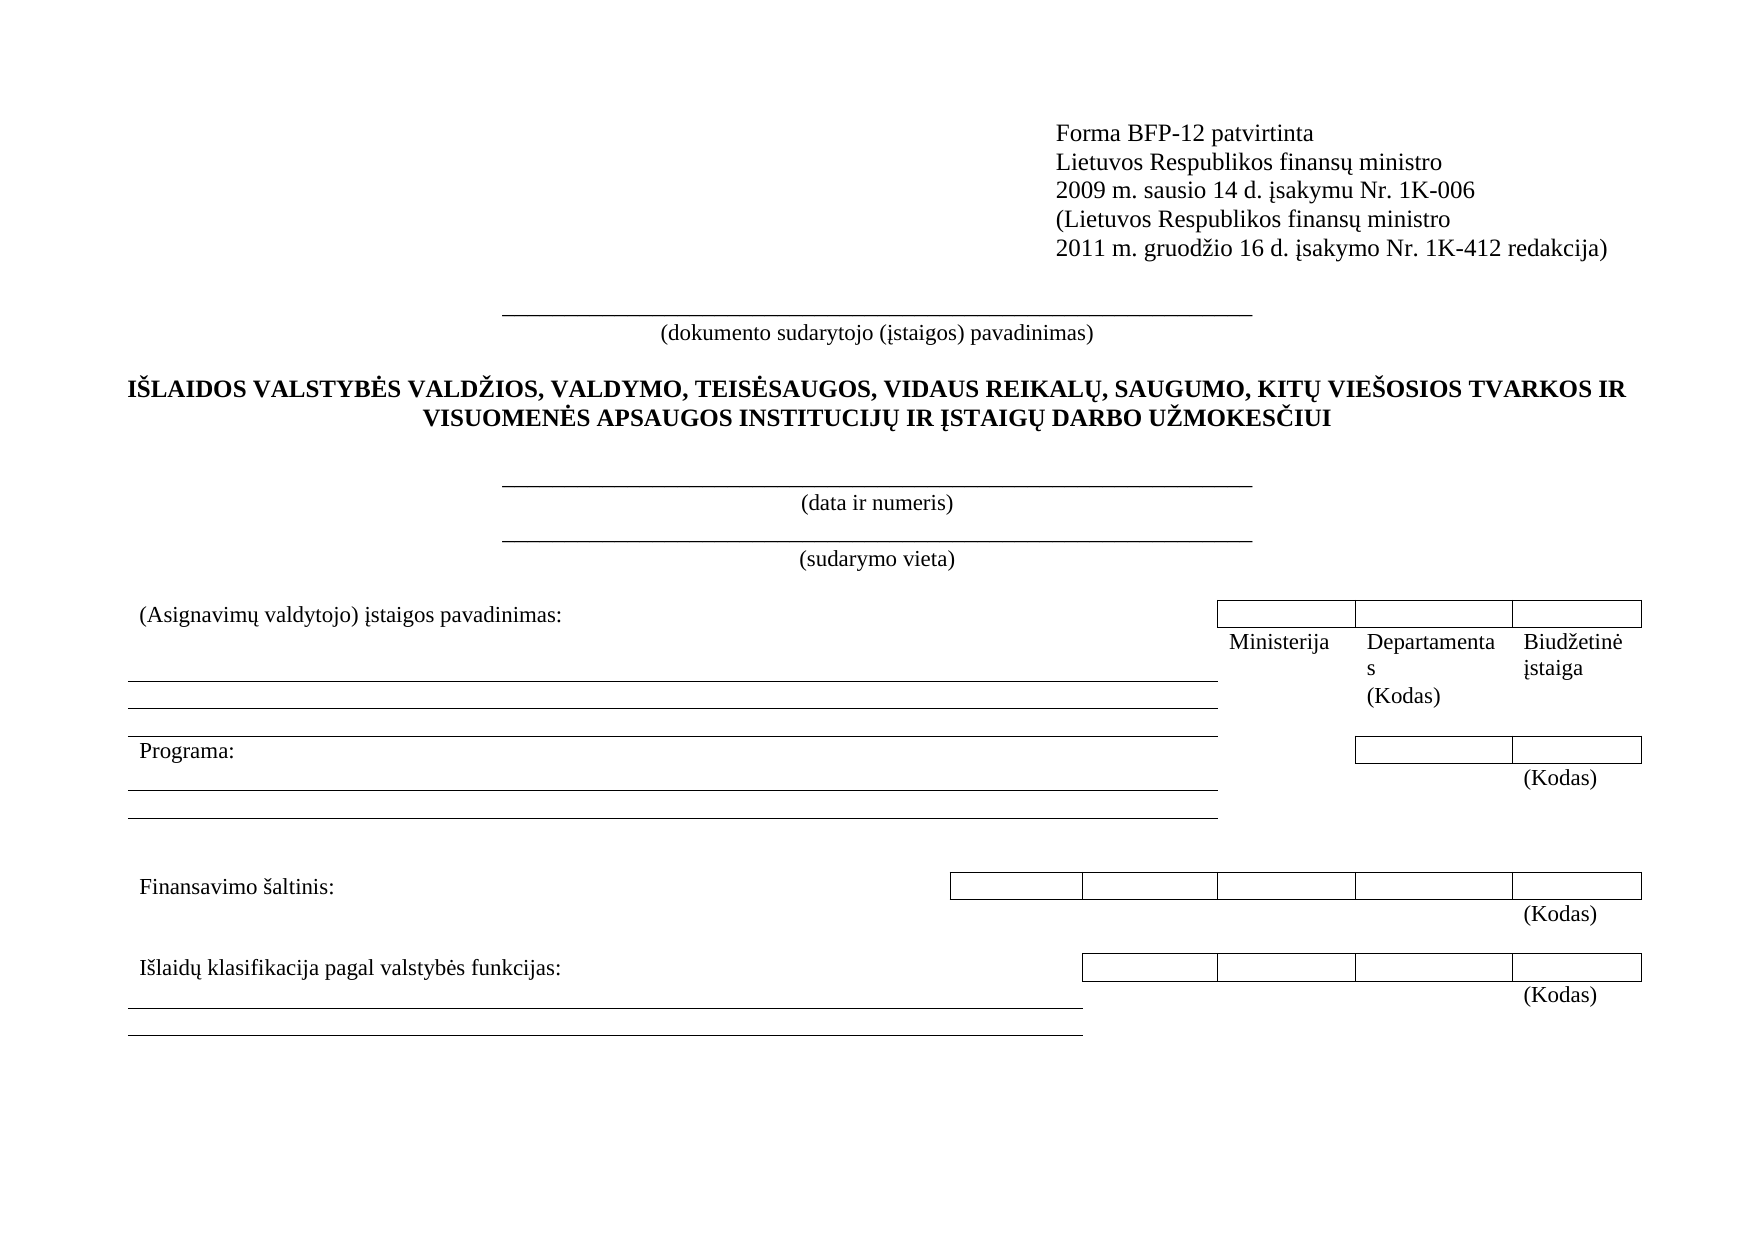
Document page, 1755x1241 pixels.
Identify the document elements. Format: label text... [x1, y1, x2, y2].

table_cell [1218, 818, 1355, 845]
table_cell [1512, 927, 1642, 953]
table_cell [1513, 873, 1641, 899]
table_cell [1218, 873, 1355, 899]
table_cell [1512, 708, 1642, 736]
table_cell [1512, 818, 1642, 845]
table_cell [128, 845, 1218, 872]
table_cell [1218, 763, 1355, 790]
table_cell [1218, 708, 1355, 736]
table_cell [128, 709, 1218, 736]
table_cell [950, 900, 1083, 927]
text ____________________________________________________________ [118, 516, 1636, 544]
table_cell [1356, 737, 1512, 763]
text Forma BFP-12 patvirtinta [1056, 118, 1636, 147]
table_cell [1218, 1008, 1355, 1035]
table_cell [1218, 954, 1355, 981]
table_cell [1083, 927, 1218, 953]
table_cell [128, 981, 1083, 1008]
table_cell [1512, 1008, 1642, 1035]
table_cell Finansavimo šaltinis: [128, 872, 950, 899]
table_cell [128, 819, 1218, 845]
table_cell (Kodas) [1512, 982, 1642, 1008]
table_cell [128, 1009, 1083, 1035]
table_cell [1513, 737, 1641, 763]
table_cell [1355, 845, 1512, 872]
table_header [1356, 601, 1512, 627]
table_cell [1083, 873, 1217, 899]
text 2009 m. sausio 14 d. įsakymu Nr. 1K-006 [1056, 176, 1636, 204]
table_header [1513, 601, 1641, 627]
table_cell [128, 763, 1218, 790]
table_cell [128, 927, 950, 953]
table_cell [1218, 681, 1355, 708]
text (sudarymo vieta) [118, 544, 1636, 571]
table_cell [1355, 927, 1512, 953]
table_header [1083, 600, 1217, 627]
text ____________________________________________________________ [118, 461, 1636, 489]
table_cell [1083, 900, 1218, 927]
table_cell [128, 682, 1218, 708]
text IŠLAIDOS VALSTYBĖS VALDŽIOS, VALDYMO, TEISĖSAUGOS, VIDAUS REIKALŲ, SAUGUMO, KITŲ VIEŠOSIOS TVARKOS IR VISUOMENĖS APSAUGOS INSTITUCIJŲ IR ĮSTAIGŲ DARBO UŽMOKESČIUI [118, 374, 1636, 432]
table_cell [1355, 900, 1512, 927]
table_cell Biudžetinė įstaiga [1512, 628, 1642, 708]
table_cell (Kodas) [1355, 681, 1512, 708]
table_cell [1356, 954, 1512, 981]
table_cell [128, 627, 1218, 681]
table_cell [1083, 1008, 1218, 1035]
table_cell [1218, 736, 1355, 763]
table_cell [1218, 927, 1355, 953]
table_cell [1355, 708, 1512, 736]
table_cell [1083, 954, 1217, 981]
table_cell Departamentas [1355, 628, 1512, 681]
table_cell [1083, 982, 1218, 1008]
table_header [1218, 601, 1355, 627]
table_cell Programa: [128, 737, 1218, 763]
text (dokumento sudarytojo (įstaigos) pavadinimas) [118, 319, 1636, 346]
table_cell [950, 953, 1082, 981]
text Lietuvos Respublikos finansų ministro [1056, 147, 1636, 176]
table_cell Ministerija [1218, 628, 1355, 681]
table_cell [1356, 873, 1512, 899]
table_cell [128, 791, 1218, 818]
table_cell [1512, 845, 1642, 872]
table_cell [1218, 845, 1355, 872]
table_cell [1218, 790, 1355, 818]
text (Lietuvos Respublikos finansų ministro [1056, 204, 1636, 233]
table_cell [1513, 954, 1641, 981]
table_cell (Kodas) [1512, 764, 1642, 790]
table_cell [1512, 790, 1642, 818]
text 2011 m. gruodžio 16 d. įsakymo Nr. 1K-412 redakcija) [1056, 233, 1636, 262]
table_cell [1218, 900, 1355, 927]
table_cell [1355, 1008, 1512, 1035]
table_header (Asignavimų valdytojo) įstaigos pavadinimas: [128, 600, 1083, 627]
table_cell [1355, 818, 1512, 845]
table_cell [951, 873, 1082, 899]
text (data ir numeris) [118, 489, 1636, 516]
table_cell [1355, 982, 1512, 1008]
table_cell Išlaidų klasifikacija pagal valstybės funkcijas: [128, 953, 950, 981]
text ____________________________________________________________ [118, 291, 1636, 319]
table_cell [950, 927, 1083, 953]
table_cell (Kodas) [1512, 900, 1642, 927]
table_cell [1355, 764, 1512, 790]
table_cell [128, 899, 950, 927]
table_cell [1218, 982, 1355, 1008]
table_cell [1355, 790, 1512, 818]
